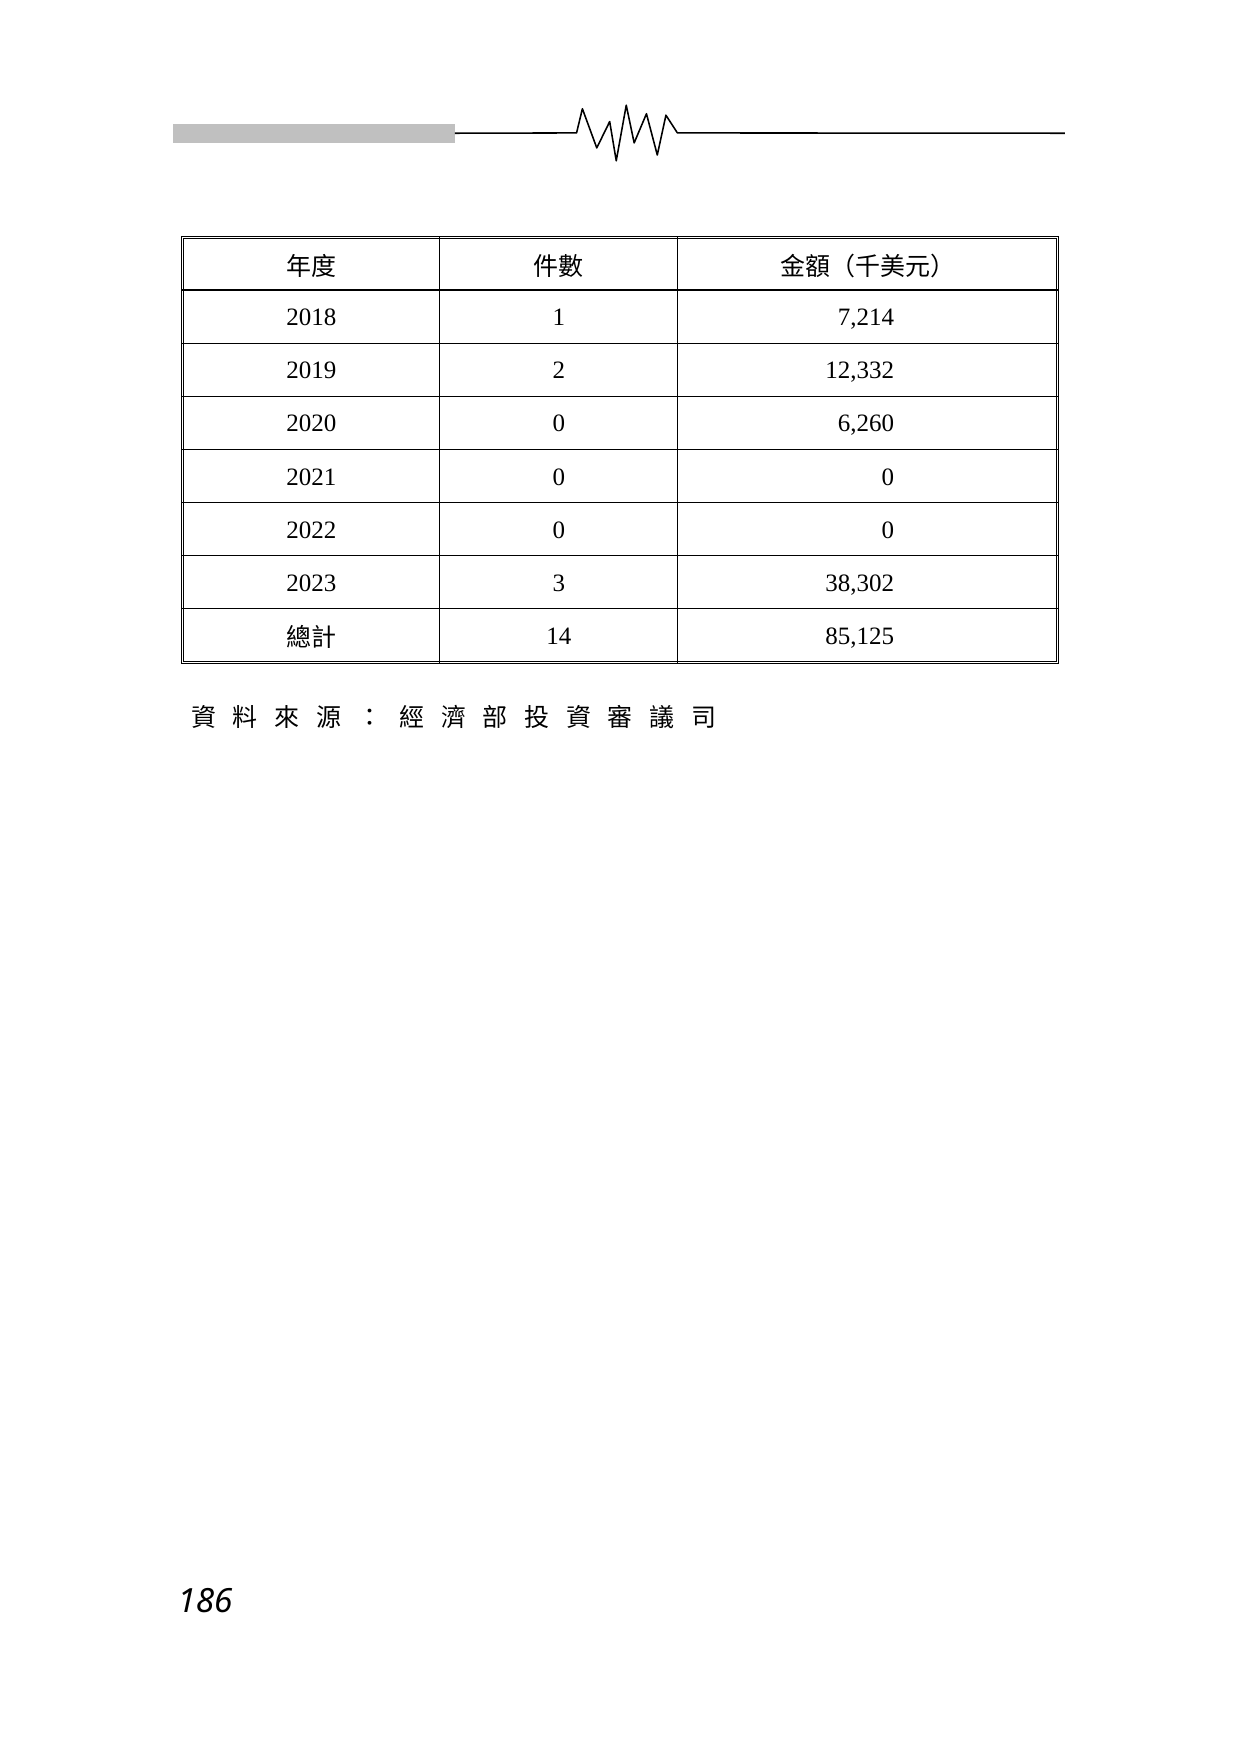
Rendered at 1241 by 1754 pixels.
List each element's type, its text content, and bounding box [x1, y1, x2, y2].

table_cell 38,302 [678, 556, 1056, 608]
table_header 金額（千美元） [678, 239, 1056, 289]
table_cell 3 [440, 556, 677, 608]
table_cell 2023 [184, 556, 439, 608]
table_cell 2022 [184, 503, 439, 555]
table_cell 12,332 [678, 344, 1056, 396]
table_cell 1 [440, 291, 677, 342]
table_cell 6,260 [678, 397, 1056, 449]
table_cell 0 [678, 450, 1056, 502]
table_cell 2019 [184, 344, 439, 396]
table_cell 2 [440, 344, 677, 396]
table_cell 總計 [184, 609, 439, 661]
table_cell 0 [440, 397, 677, 449]
table_cell 2018 [184, 291, 439, 342]
table_cell 2021 [184, 450, 439, 502]
table_cell 2020 [184, 397, 439, 449]
table_cell 0 [440, 450, 677, 502]
table_header 年度 [184, 239, 439, 289]
table_cell 14 [440, 609, 677, 661]
table_cell 0 [678, 503, 1056, 555]
table_cell 7,214 [678, 291, 1056, 342]
table_cell 85,125 [678, 609, 1056, 661]
table_header 件數 [440, 239, 677, 289]
table_cell 0 [440, 503, 677, 555]
text 資料來源：經濟部投資審議司 [182, 674, 1058, 736]
